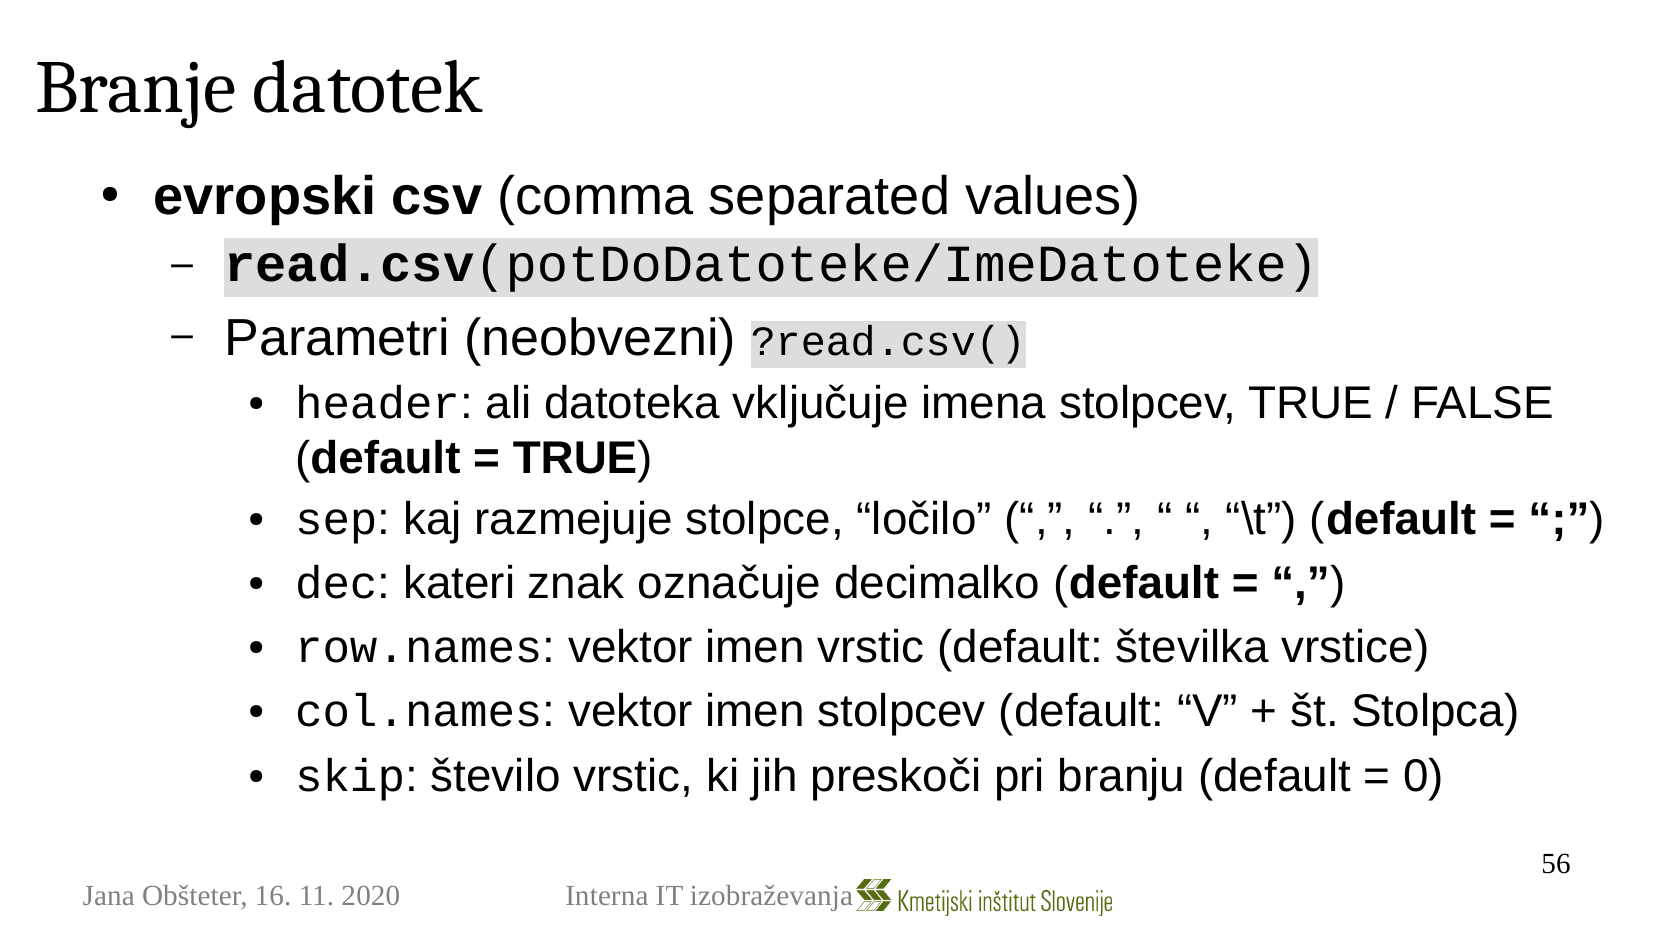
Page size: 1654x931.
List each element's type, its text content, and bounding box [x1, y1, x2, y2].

list evropski csv (comma separated values) read.csv(potDoDatoteke/ImeDatoteke) Parametri (neobvezni) ?read.csv() header: ali datoteka vključuje imena stolpcev, TRUE / FALSE (default = TRUE) sep: kaj razmejuje stolpce, “ločilo” (“,”, “.”, “ “, “\t”) (default = “;”) dec: kateri znak označuje decimalko (default = “,”) row.names: vektor imen vrstic (default: številka vrstice) col.names: vektor imen stolpcev (default: “V” + št. Stolpca) skip: število vrstic, ki jih preskoči pri branju (default = 0) [82, 165, 1630, 839]
title Branje datotek [35, 21, 1524, 154]
picture [856, 879, 1112, 916]
